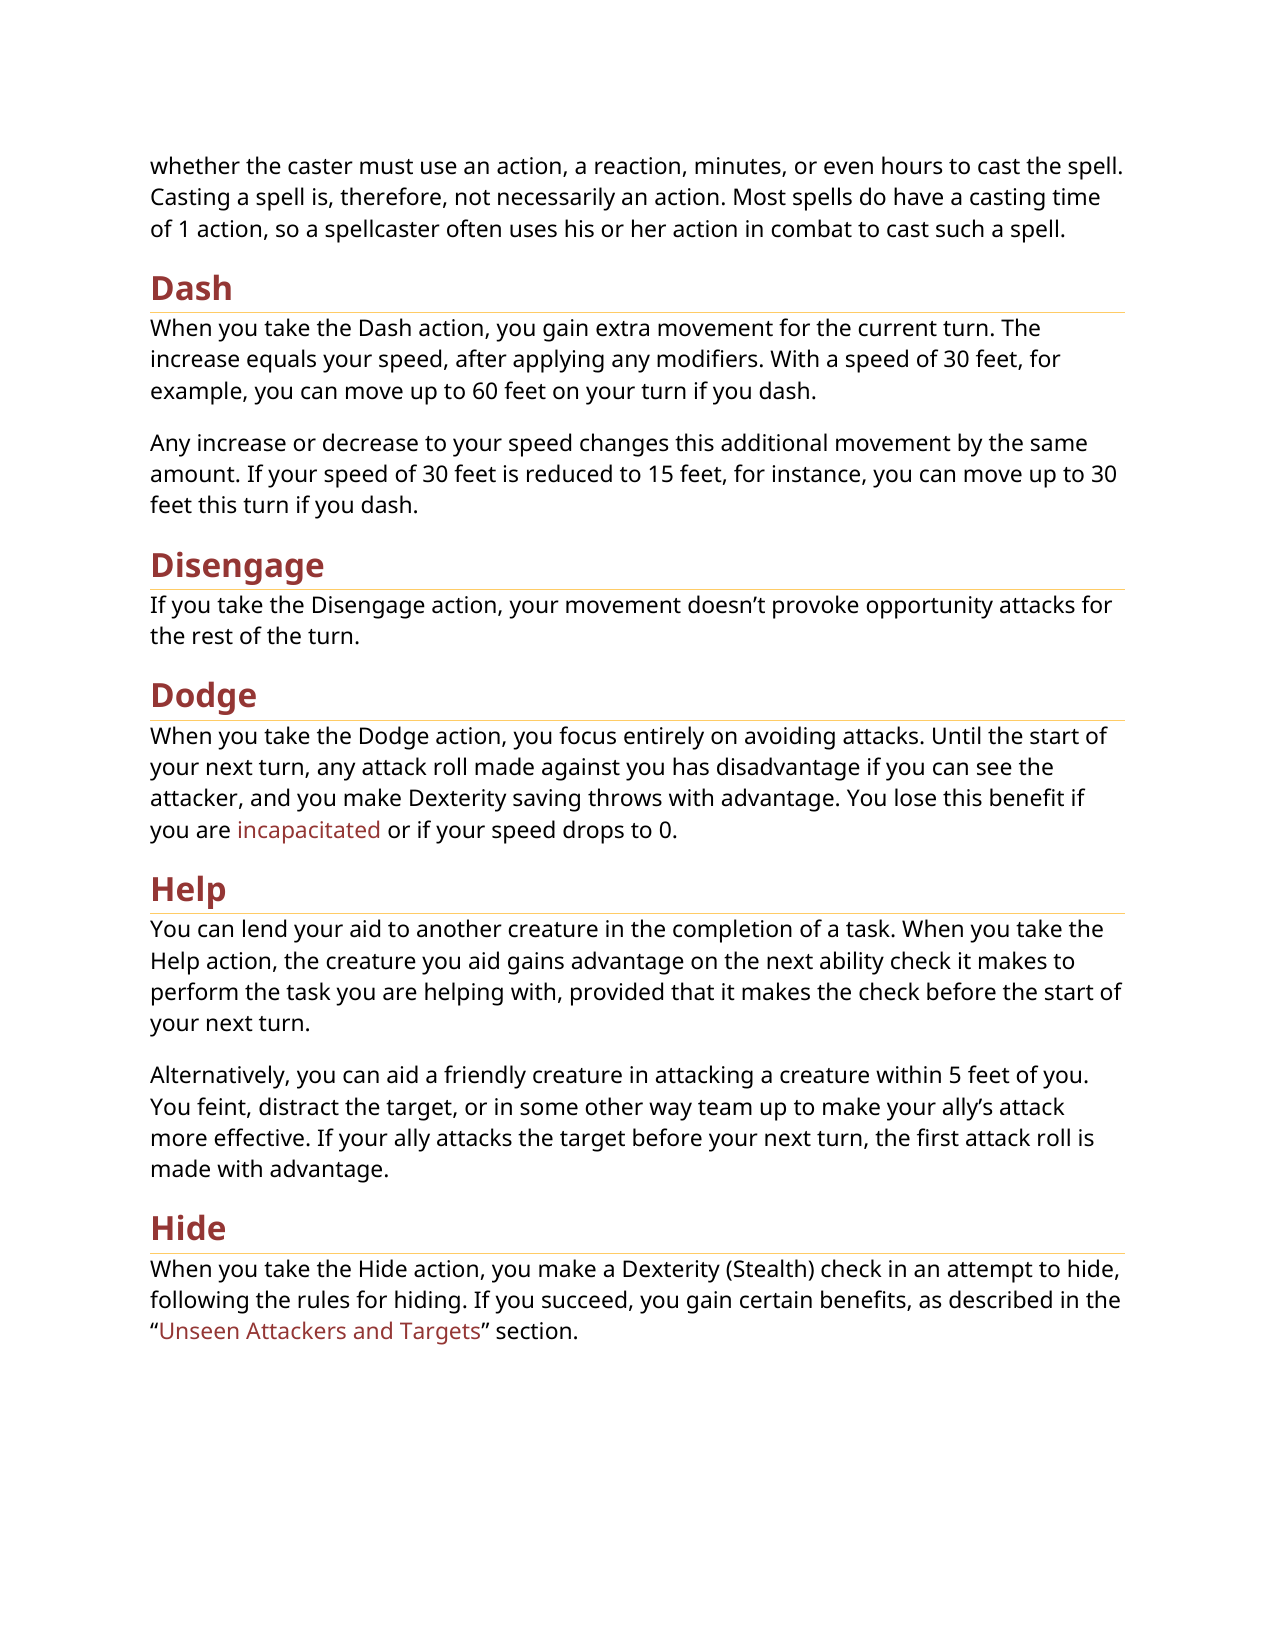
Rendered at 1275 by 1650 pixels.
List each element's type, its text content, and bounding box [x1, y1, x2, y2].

text Any increase or decrease to your speed changes this additional movement by the same amount. If your speed of 30 feet is reduced to 15 feet, for instance, you can move up to 30 feet this turn if you dash. [150, 427, 1125, 521]
subtitle Disengage [150, 541, 1125, 589]
subtitle Dodge [150, 672, 1125, 720]
text When you take the Hide action, you make a Dexterity (Stealth) check in an attempt to hide, following the rules for hiding. If you succeed, you gain certain benefits, as described in the “Unseen Attackers and Targets” section. [150, 1254, 1125, 1346]
subtitle Help [150, 866, 1125, 913]
subtitle Hide [150, 1205, 1125, 1253]
text If you take the Disengage action, your movement doesn’t provoke opportunity attacks for the rest of the turn. [150, 590, 1125, 651]
text You can lend your aid to another creature in the completion of a task. When you take the Help action, the creature you aid gains advantage on the next ability check it makes to perform the task you are helping with, provided that it makes the check before the start of your next turn. [150, 914, 1125, 1038]
text Alternatively, you can aid a friendly creature in attacking a creature within 5 feet of you. You feint, distract the target, or in some other way team up to make your ally’s attack more effective. If your ally attacks the target before your next turn, the first attack roll is made with advantage. [150, 1059, 1125, 1184]
subtitle Dash [150, 264, 1125, 312]
text whether the caster must use an action, a reaction, minutes, or even hours to cast the spell. Casting a spell is, therefore, not necessarily an action. Most spells do have a casting time of 1 action, so a spellcaster often uses his or her action in combat to cast such a spell. [150, 150, 1125, 244]
text When you take the Dash action, you gain extra movement for the current turn. The increase equals your speed, after applying any modifiers. With a speed of 30 feet, for example, you can move up to 60 feet on your turn if you dash. [150, 313, 1125, 406]
text When you take the Dodge action, you focus entirely on avoiding attacks. Until the start of your next turn, any attack roll made against you has disadvantage if you can see the attacker, and you make Dexterity saving throws with advantage. You lose this benefit if you are incapacitated or if your speed drops to 0. [150, 721, 1125, 845]
